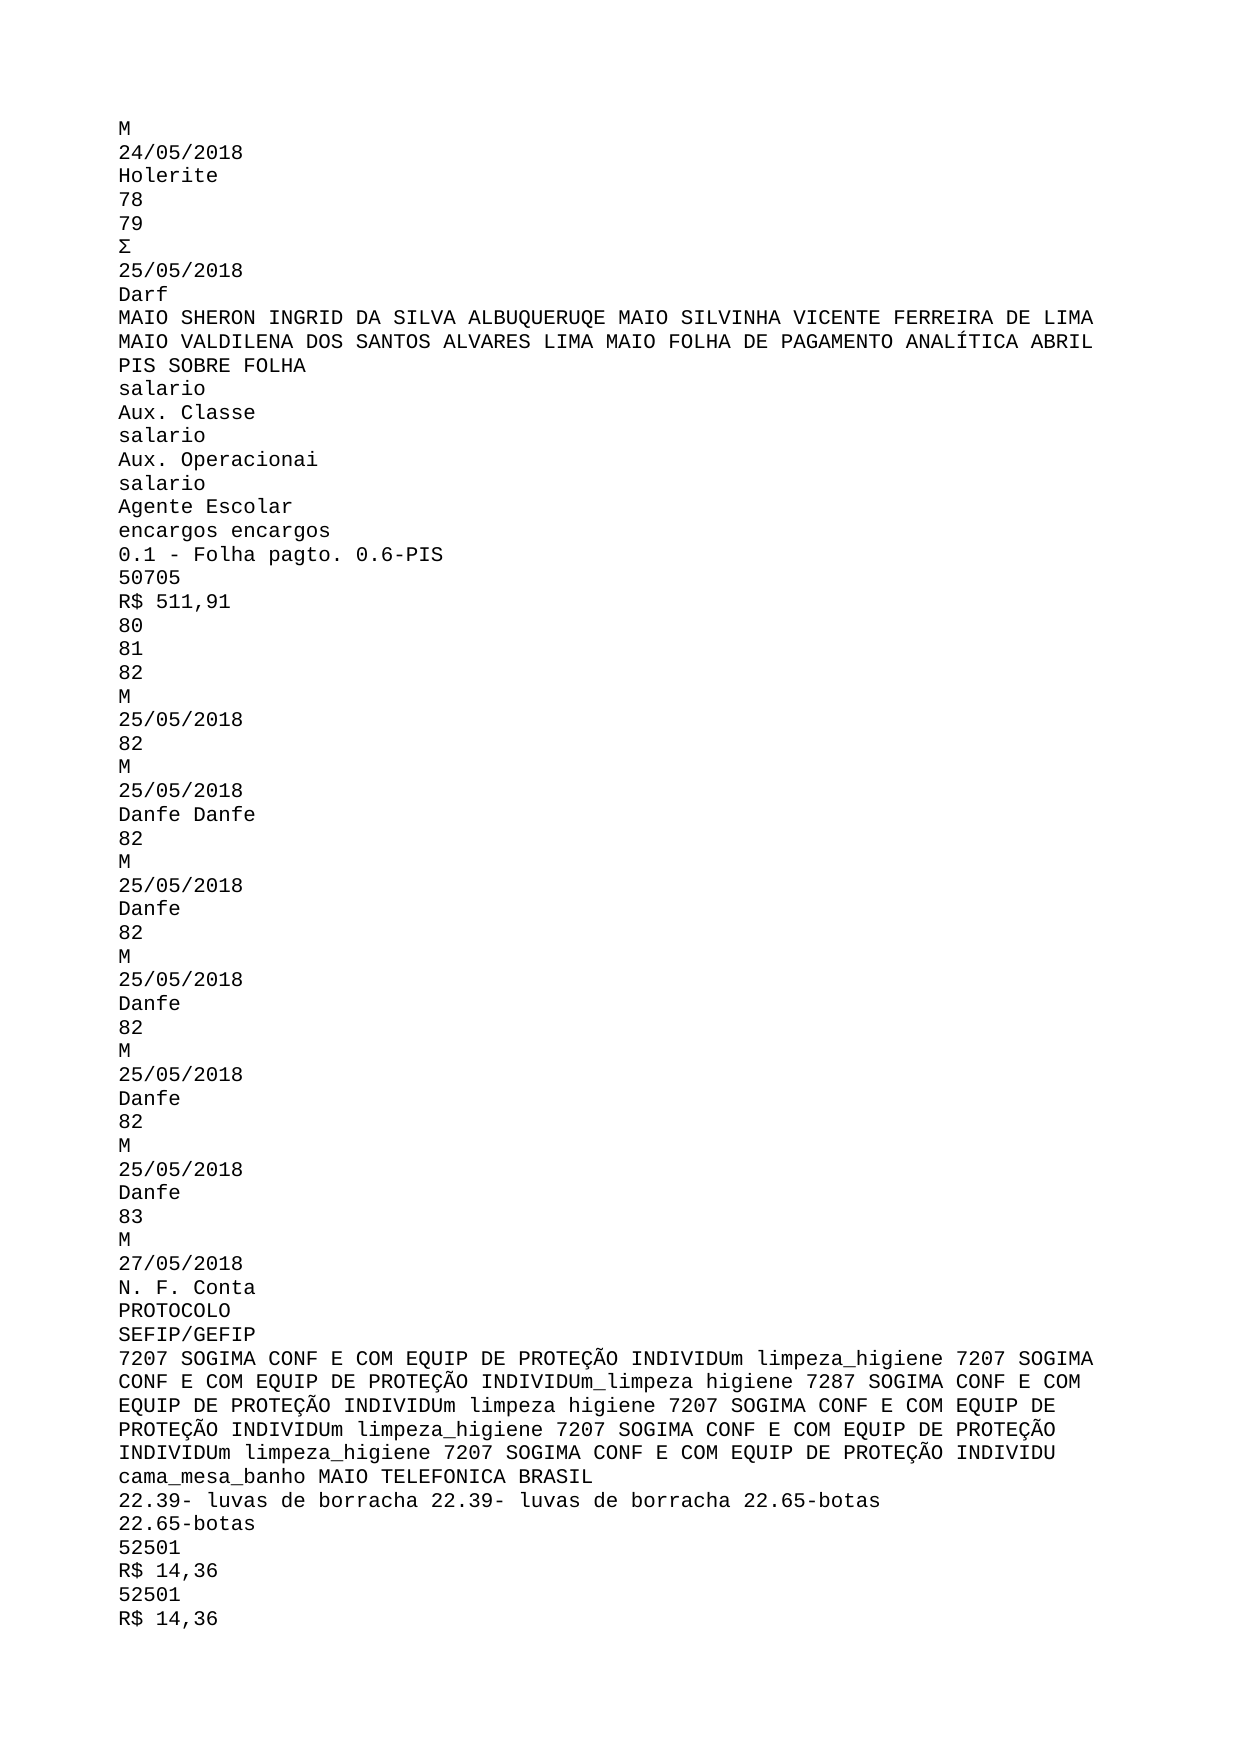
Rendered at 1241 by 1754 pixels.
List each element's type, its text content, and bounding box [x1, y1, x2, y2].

text R$ 511,91 [118, 591, 1122, 615]
text encargos encargos [118, 520, 1122, 544]
text salario [118, 378, 1122, 402]
text 25/05/2018 [118, 875, 1122, 898]
text M [118, 1229, 1122, 1253]
text 82 [118, 922, 1122, 946]
text 25/05/2018 [118, 709, 1122, 733]
text M [118, 851, 1122, 875]
text 52501 [118, 1537, 1122, 1561]
text MAIO SHERON INGRID DA SILVA ALBUQUERUQE MAIO SILVINHA VICENTE FERREIRA DE LIMA MAIO VALDILENA DOS SANTOS ALVARES LIMA MAIO FOLHA DE PAGAMENTO ANALÍTICA ABRIL PIS SOBRE FOLHA [118, 307, 1122, 378]
text 27/05/2018 [118, 1253, 1122, 1277]
text salario [118, 473, 1122, 496]
text 82 [118, 1017, 1122, 1040]
text 82 [118, 733, 1122, 757]
text Danfe [118, 1088, 1122, 1111]
text 25/05/2018 [118, 969, 1122, 993]
text PROTOCOLO [118, 1300, 1122, 1324]
text 52501 [118, 1584, 1122, 1608]
text 24/05/2018 [118, 142, 1122, 165]
text 78 [118, 189, 1122, 213]
text Danfe [118, 993, 1122, 1017]
text R$ 14,36 [118, 1561, 1122, 1584]
text Aux. Classe [118, 402, 1122, 426]
text 50705 [118, 567, 1122, 591]
text R$ 14,36 [118, 1608, 1122, 1631]
text M [118, 757, 1122, 780]
text 81 [118, 638, 1122, 662]
text Danfe [118, 1182, 1122, 1206]
text 80 [118, 615, 1122, 638]
text M [118, 1040, 1122, 1064]
text salario [118, 426, 1122, 449]
text 25/05/2018 [118, 1158, 1122, 1182]
text 25/05/2018 [118, 1064, 1122, 1088]
text Danfe Danfe [118, 804, 1122, 827]
text M [118, 118, 1122, 142]
text 82 [118, 827, 1122, 851]
text N. F. Conta [118, 1277, 1122, 1300]
text 82 [118, 662, 1122, 686]
text 82 [118, 1111, 1122, 1135]
text 0.1 - Folha pagto. 0.6-PIS [118, 544, 1122, 567]
text Darf [118, 284, 1122, 307]
text Σ [118, 236, 1122, 260]
text 83 [118, 1206, 1122, 1229]
text Agente Escolar [118, 496, 1122, 520]
text 25/05/2018 [118, 260, 1122, 284]
text 79 [118, 213, 1122, 236]
text 22.39- luvas de borracha 22.39- luvas de borracha 22.65-botas [118, 1489, 1122, 1513]
text 7207 SOGIMA CONF E COM EQUIP DE PROTEÇÃO INDIVIDUm limpeza_higiene 7207 SOGIMA CONF E COM EQUIP DE PROTEÇÃO INDIVIDUm_limpeza higiene 7287 SOGIMA CONF E COM EQUIP DE PROTEÇÃO INDIVIDUm limpeza higiene 7207 SOGIMA CONF E COM EQUIP DE PROTEÇÃO INDIVIDUm limpeza_higiene 7207 SOGIMA CONF E COM EQUIP DE PROTEÇÃO INDIVIDUm limpeza_higiene 7207 SOGIMA CONF E COM EQUIP DE PROTEÇÃO INDIVIDU cama_mesa_banho MAIO TELEFONICA BRASIL [118, 1348, 1122, 1489]
text M [118, 946, 1122, 969]
text Danfe [118, 898, 1122, 922]
text M [118, 1135, 1122, 1158]
text M [118, 686, 1122, 709]
text SEFIP/GEFIP [118, 1324, 1122, 1348]
text 25/05/2018 [118, 780, 1122, 804]
text 22.65-botas [118, 1513, 1122, 1537]
text Holerite [118, 165, 1122, 189]
text Aux. Operacionai [118, 449, 1122, 473]
